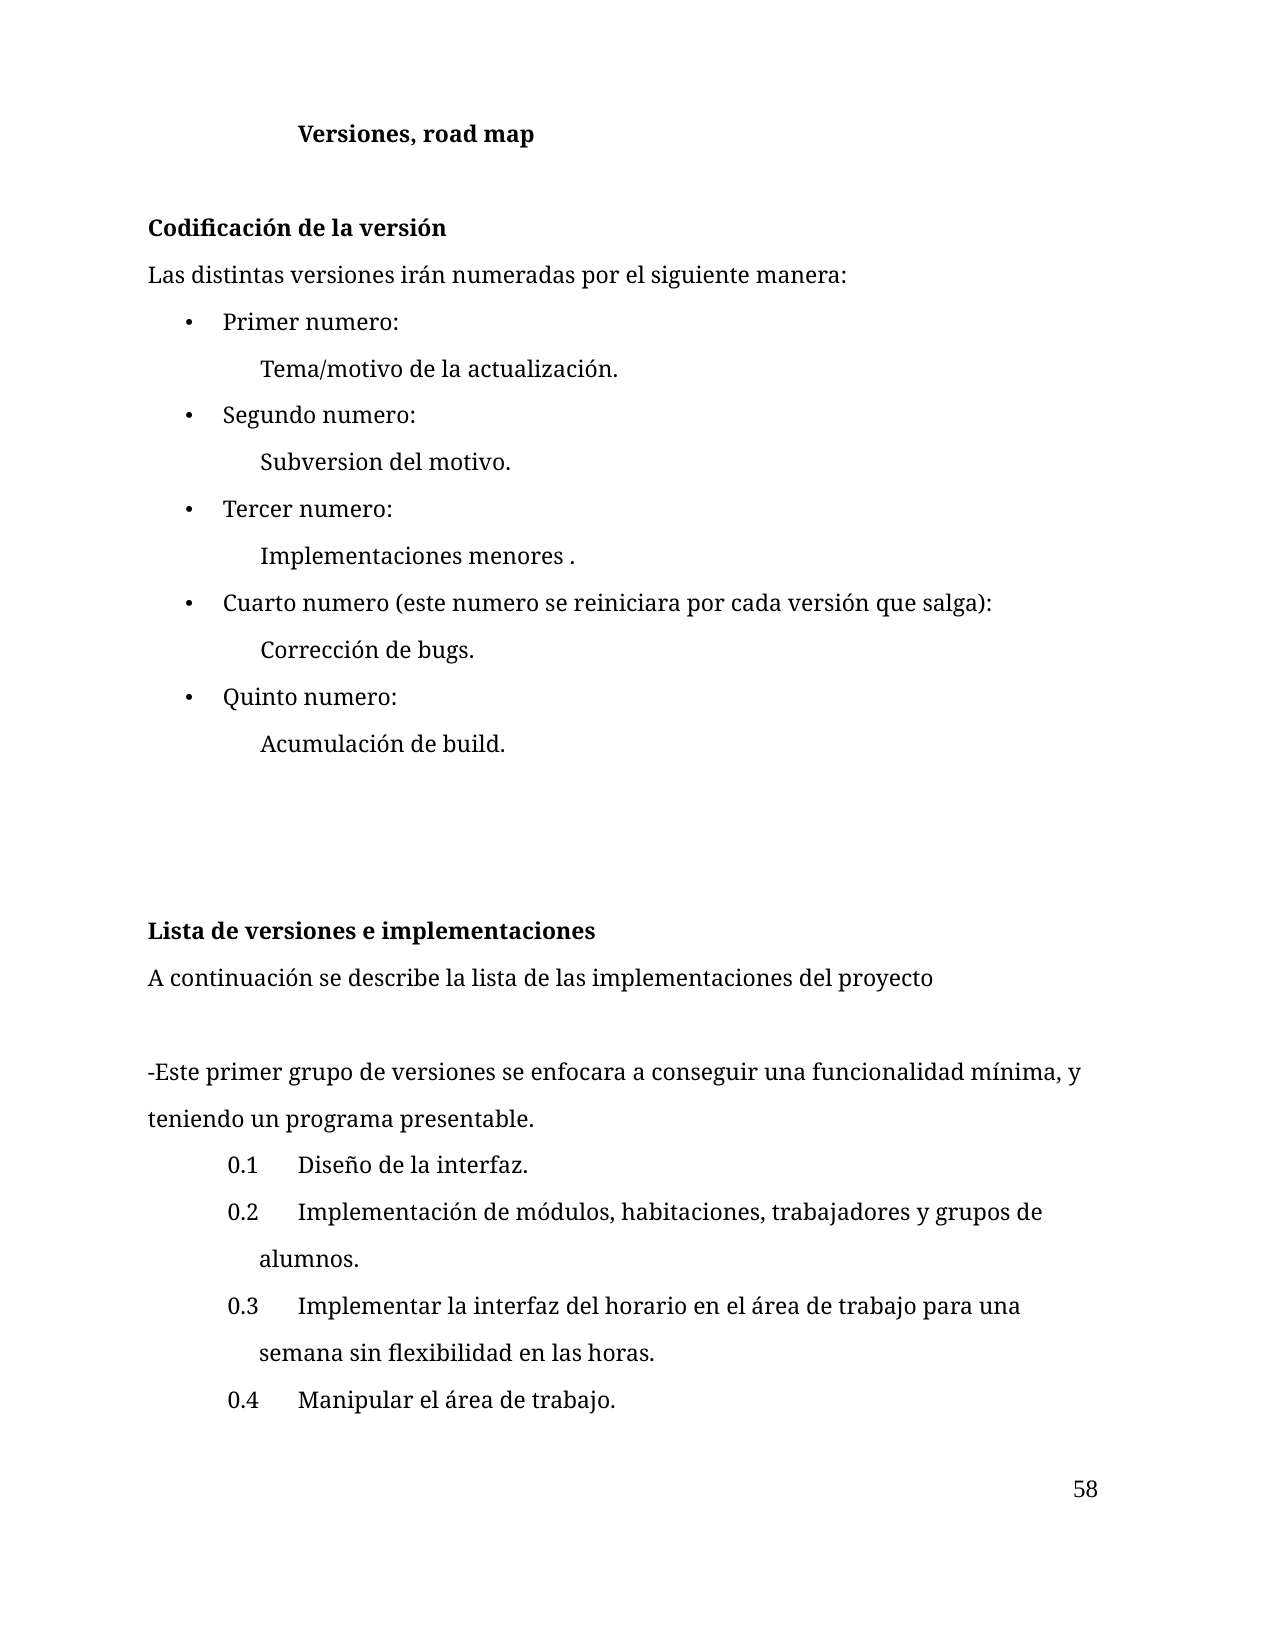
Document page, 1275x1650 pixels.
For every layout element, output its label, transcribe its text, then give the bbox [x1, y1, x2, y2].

list Primer numero: [185, 306, 1098, 337]
list Subversion del motivo. [223, 446, 1098, 477]
list Tercer numero: [185, 493, 1098, 524]
text Lista de versiones e implementaciones [148, 915, 1098, 946]
list Corrección de bugs. [223, 634, 1098, 665]
text -Este primer grupo de versiones se enfocara a conseguir una funcionalidad mínima, y teniendo un programa presentable. [148, 1056, 1098, 1134]
list Segundo numero: [185, 399, 1098, 431]
text A continuación se describe la lista de las implementaciones del proyecto [148, 962, 1098, 993]
list Implementaciones menores . [223, 540, 1098, 571]
list Manipular el área de trabajo. [221, 1384, 1098, 1415]
list Acumulación de build. [223, 727, 1098, 759]
text Versiones, road map [148, 118, 1098, 149]
text Las distintas versiones irán numeradas por el siguiente manera: [148, 259, 1098, 290]
text Codificación de la versión [148, 212, 1098, 243]
list Tema/motivo de la actualización. [223, 352, 1098, 384]
list Cuarto numero (este numero se reiniciara por cada versión que salga): [185, 587, 1098, 618]
list Implementar la interfaz del horario en el área de trabajo para una semana sin flexibilidad en las horas. [221, 1290, 1098, 1368]
list Diseño de la interfaz. [221, 1149, 1098, 1181]
list Quinto numero: [185, 681, 1098, 712]
list Implementación de módulos, habitaciones, trabajadores y grupos de alumnos. [221, 1196, 1098, 1274]
